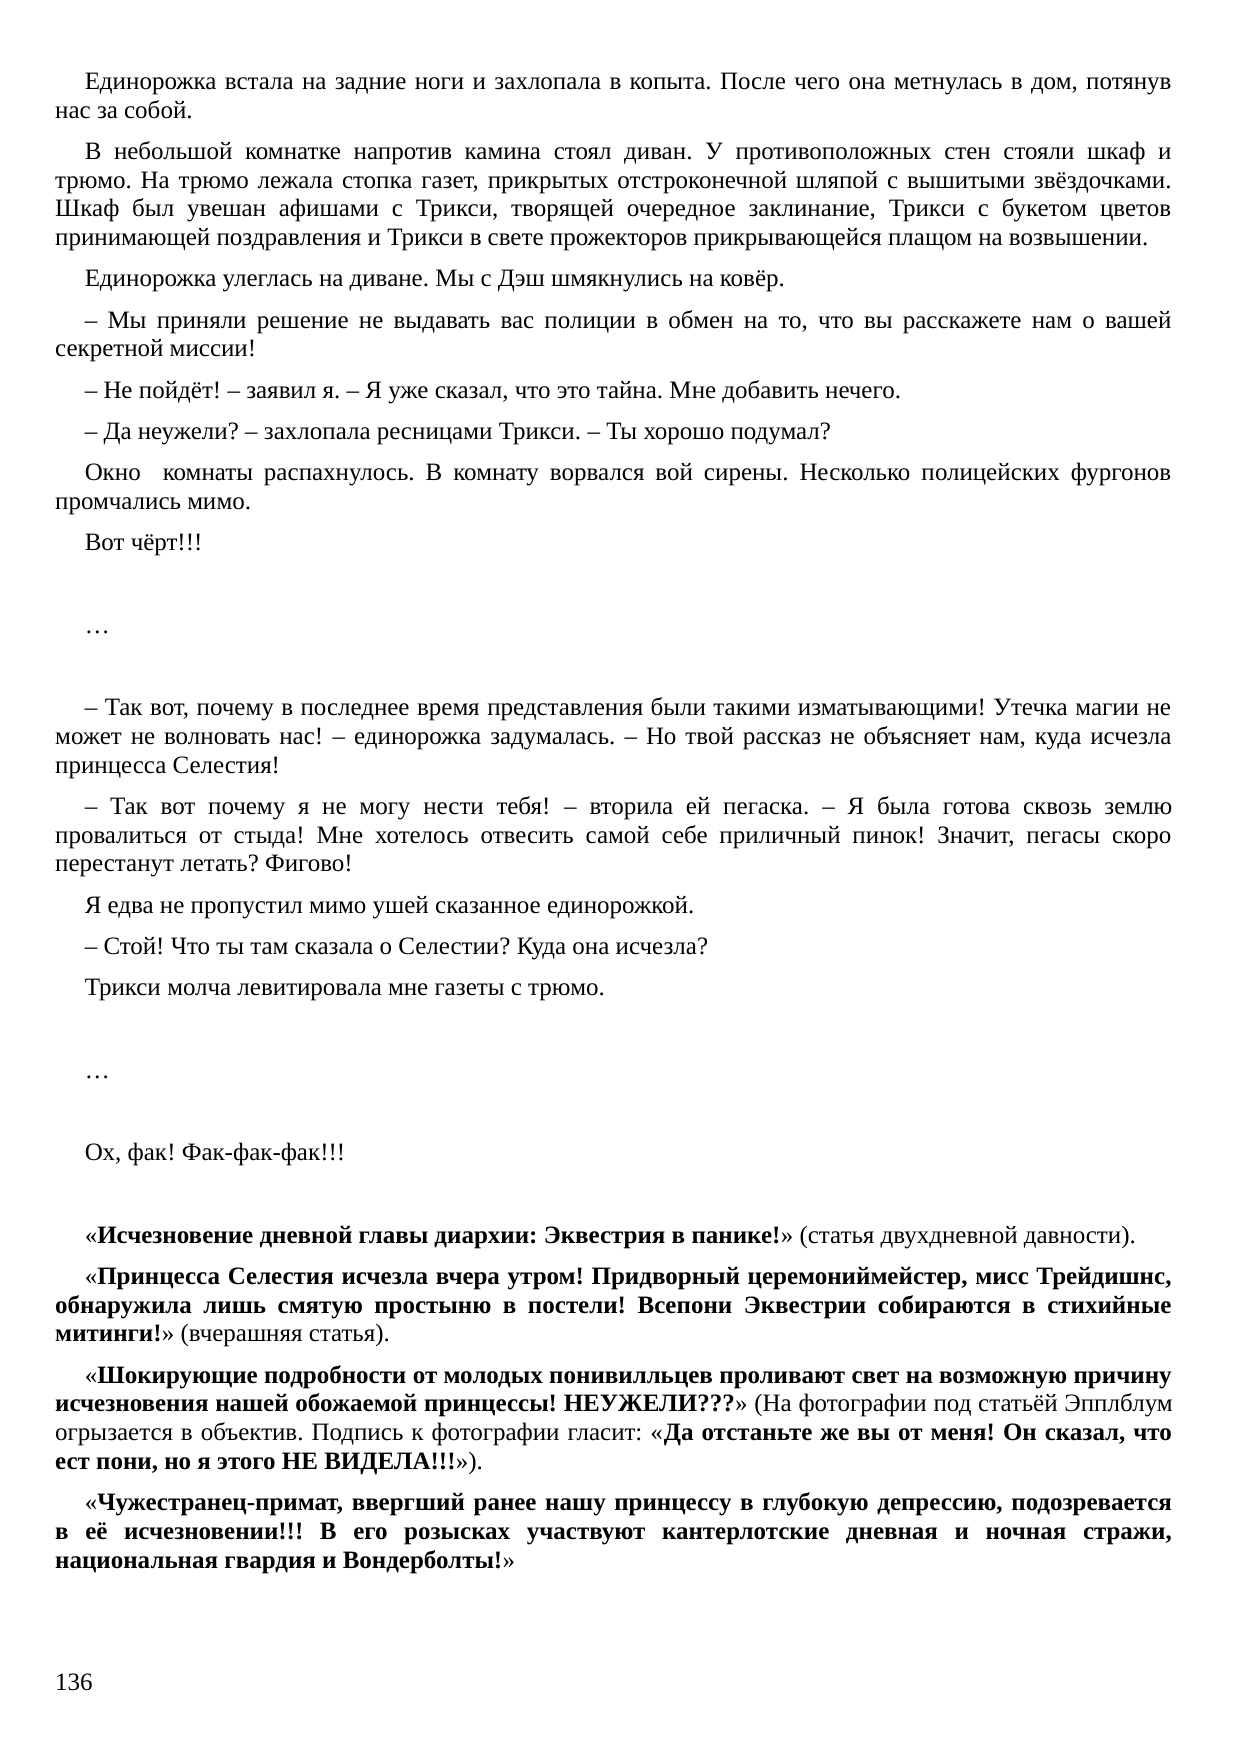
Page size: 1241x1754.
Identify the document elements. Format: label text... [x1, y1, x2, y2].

text … [55, 610, 1173, 638]
text «Шокирующие подробности от молодых понивилльцев проливают свет на возможную причину исчезновения нашей обожаемой принцессы! НЕУЖЕЛИ???» (На фотографии под статьёй Эпплблум огрызается в объектив. Подпись к фотографии гласит: «Да отстаньте же вы от меня! Он сказал, что ест пони, но я этого НЕ ВИДЕЛА!!!»). [55, 1360, 1173, 1475]
text – Так вот, почему в последнее время представления были такими изматывающими! Утечка магии не может не волновать нас! – единорожка задумалась. – Но твой рассказ не объясняет нам, куда исчезла принцесса Селестия! [55, 692, 1173, 778]
text «Чужестранец-примат, ввергший ранее нашу принцессу в глубокую депрессию, подозревается в её исчезновении!!! В его розысках участвуют кантерлотские дневная и ночная стражи, национальная гвардия и Вондерболты!» [55, 1487, 1173, 1573]
text «Принцесса Селестия исчезла вчера утром! Придворный церемониймейстер, мисс Трейдишнс, обнаружила лишь смятую простыню в постели! Всепони Эквестрии собираются в стихийные митинги!» (вчерашняя статья). [55, 1261, 1173, 1347]
text Я едва не пропустил мимо ушей сказанное единорожкой. [55, 890, 1173, 918]
text Окно комнаты распахнулось. В комнату ворвался вой сирены. Несколько полицейских фургонов промчались мимо. [55, 457, 1173, 515]
text – Мы приняли решение не выдавать вас полиции в обмен на то, что вы расскажете нам о вашей секретной миссии! [55, 305, 1173, 362]
text … [55, 1055, 1173, 1083]
text – Да неужели? – захлопала ресницами Трикси. – Ты хорошо подумал? [55, 416, 1173, 445]
text – Так вот почему я не могу нести тебя! – вторила ей пегаска. – Я была готова сквозь землю провалиться от стыда! Мне хотелось отвесить самой себе приличный пинок! Значит, пегасы скоро перестанут летать? Фигово! [55, 791, 1173, 877]
text – Не пойдёт! – заявил я. – Я уже сказал, что это тайна. Мне добавить нечего. [55, 375, 1173, 403]
text Вот чёрт!!! [55, 527, 1173, 556]
text Единорожка улеглась на диване. Мы с Дэш шмякнулись на ковёр. [55, 263, 1173, 292]
text Трикси молча левитировала мне газеты с трюмо. [55, 972, 1173, 1001]
text В небольшой комнатке напротив камина стоял диван. У противоположных стен стояли шкаф и трюмо. На трюмо лежала стопка газет, прикрытых отстроконечной шляпой с вышитыми звёздочками. Шкаф был увешан афишами с Трикси, творящей очередное заклинание, Трикси с букетом цветов принимающей поздравления и Трикси в свете прожекторов прикрывающейся плащом на возвышении. [55, 136, 1173, 251]
text «Исчезновение дневной главы диархии: Эквестрия в панике!» (статья двухдневной давности). [55, 1220, 1173, 1248]
text Ох, фак! Фак-фак-фак!!! [55, 1137, 1173, 1166]
text Единорожка встала на задние ноги и захлопала в копыта. После чего она метнулась в дом, потянув нас за собой. [55, 66, 1173, 123]
text – Стой! Что ты там сказала о Селестии? Куда она исчезла? [55, 931, 1173, 960]
